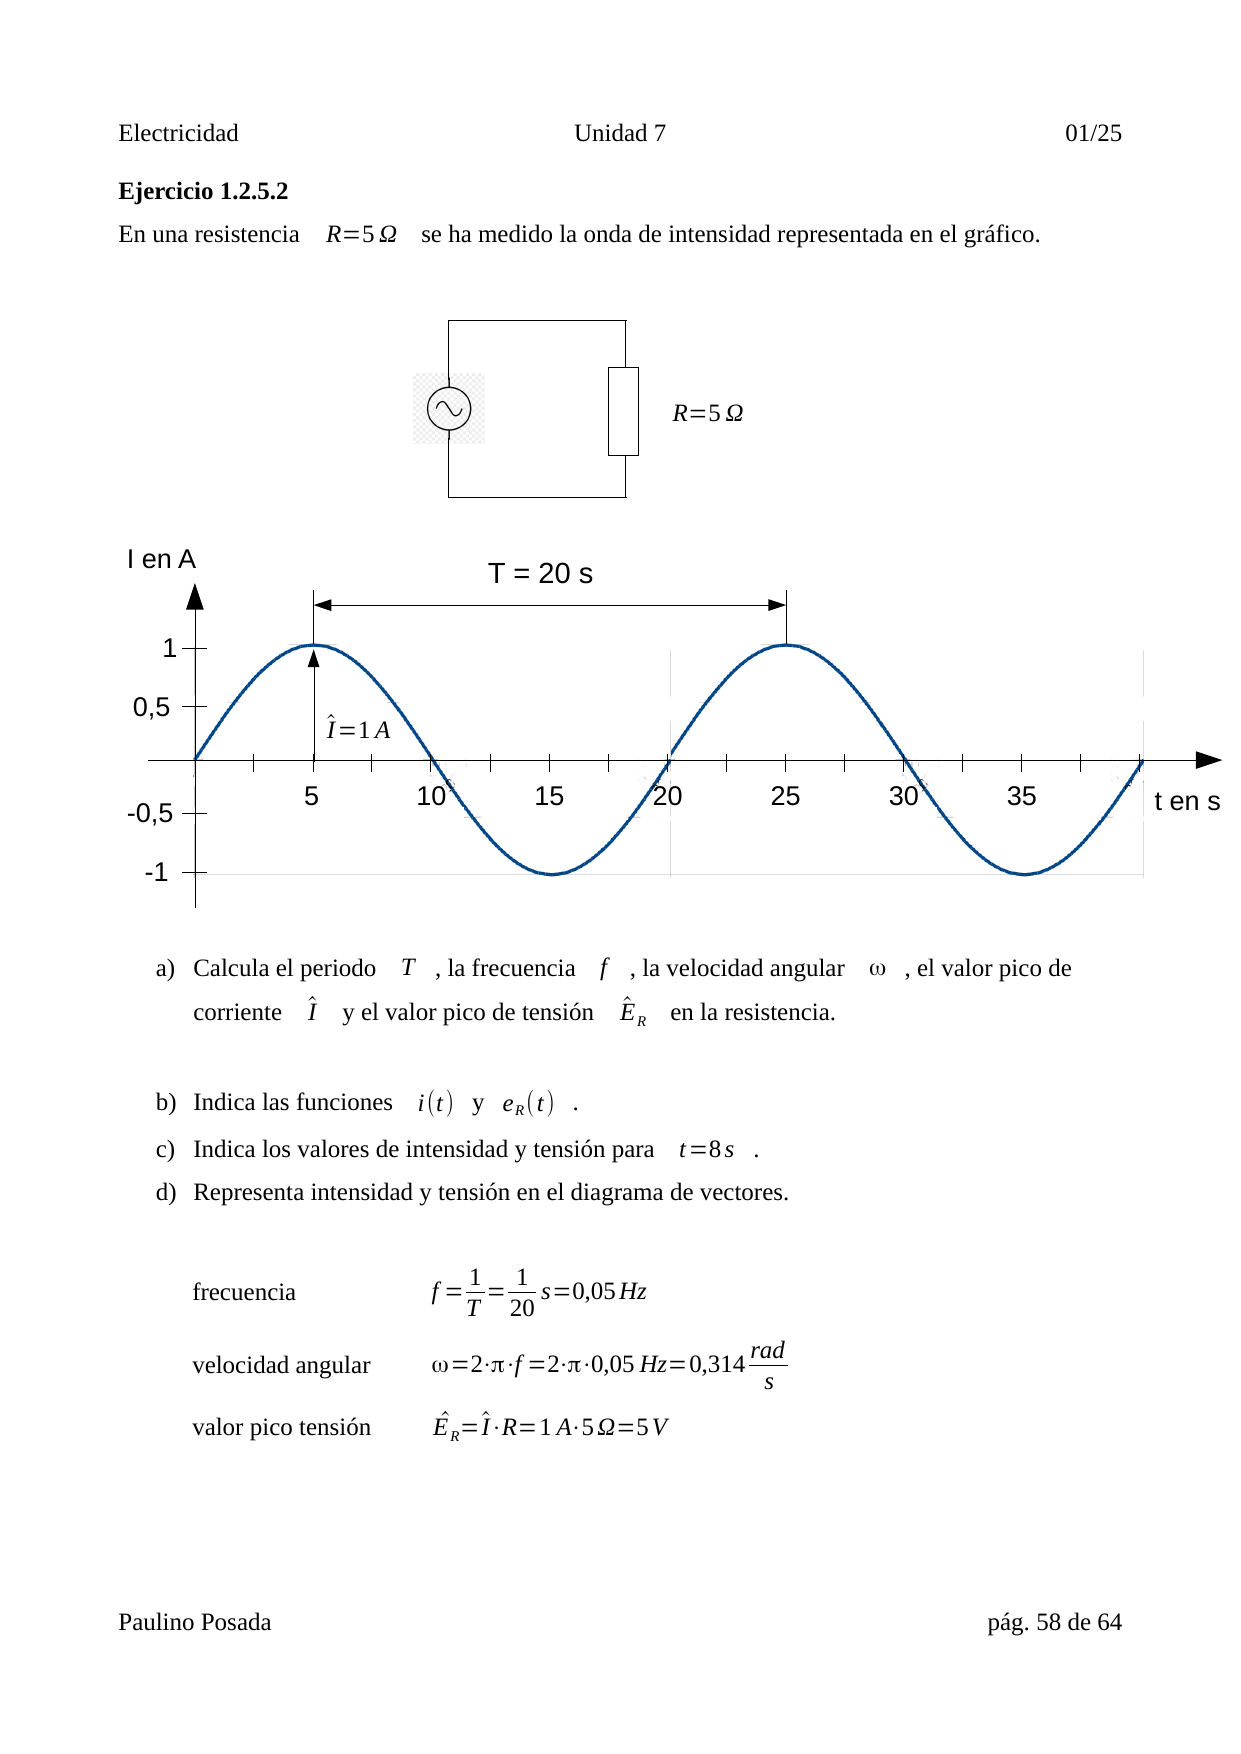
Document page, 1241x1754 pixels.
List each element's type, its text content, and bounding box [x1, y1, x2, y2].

list Indica los valores de intensidad y tensión para . [156, 1134, 1122, 1163]
picture [196, 641, 1144, 760]
list Representa intensidad y tensión en el diagrama de vectores. [156, 1177, 1122, 1206]
text Ejercicio 1.2.5.2 [118, 176, 1122, 205]
list Indica las funciones y. [156, 1087, 1122, 1120]
list Calcula el periodo , la frecuencia , la velocidad angular , el valor pico de corriente y el valor pico de tensión en la resistencia. [156, 953, 1122, 1030]
text frecuencia [118, 1263, 1122, 1322]
text velocidad angular [118, 1337, 1122, 1396]
text En una resistencia se ha medido la onda de intensidad representada en el gráfico. [118, 219, 1122, 248]
picture [196, 761, 1144, 878]
text valor pico tensión [118, 1410, 1122, 1444]
picture [413, 373, 485, 444]
